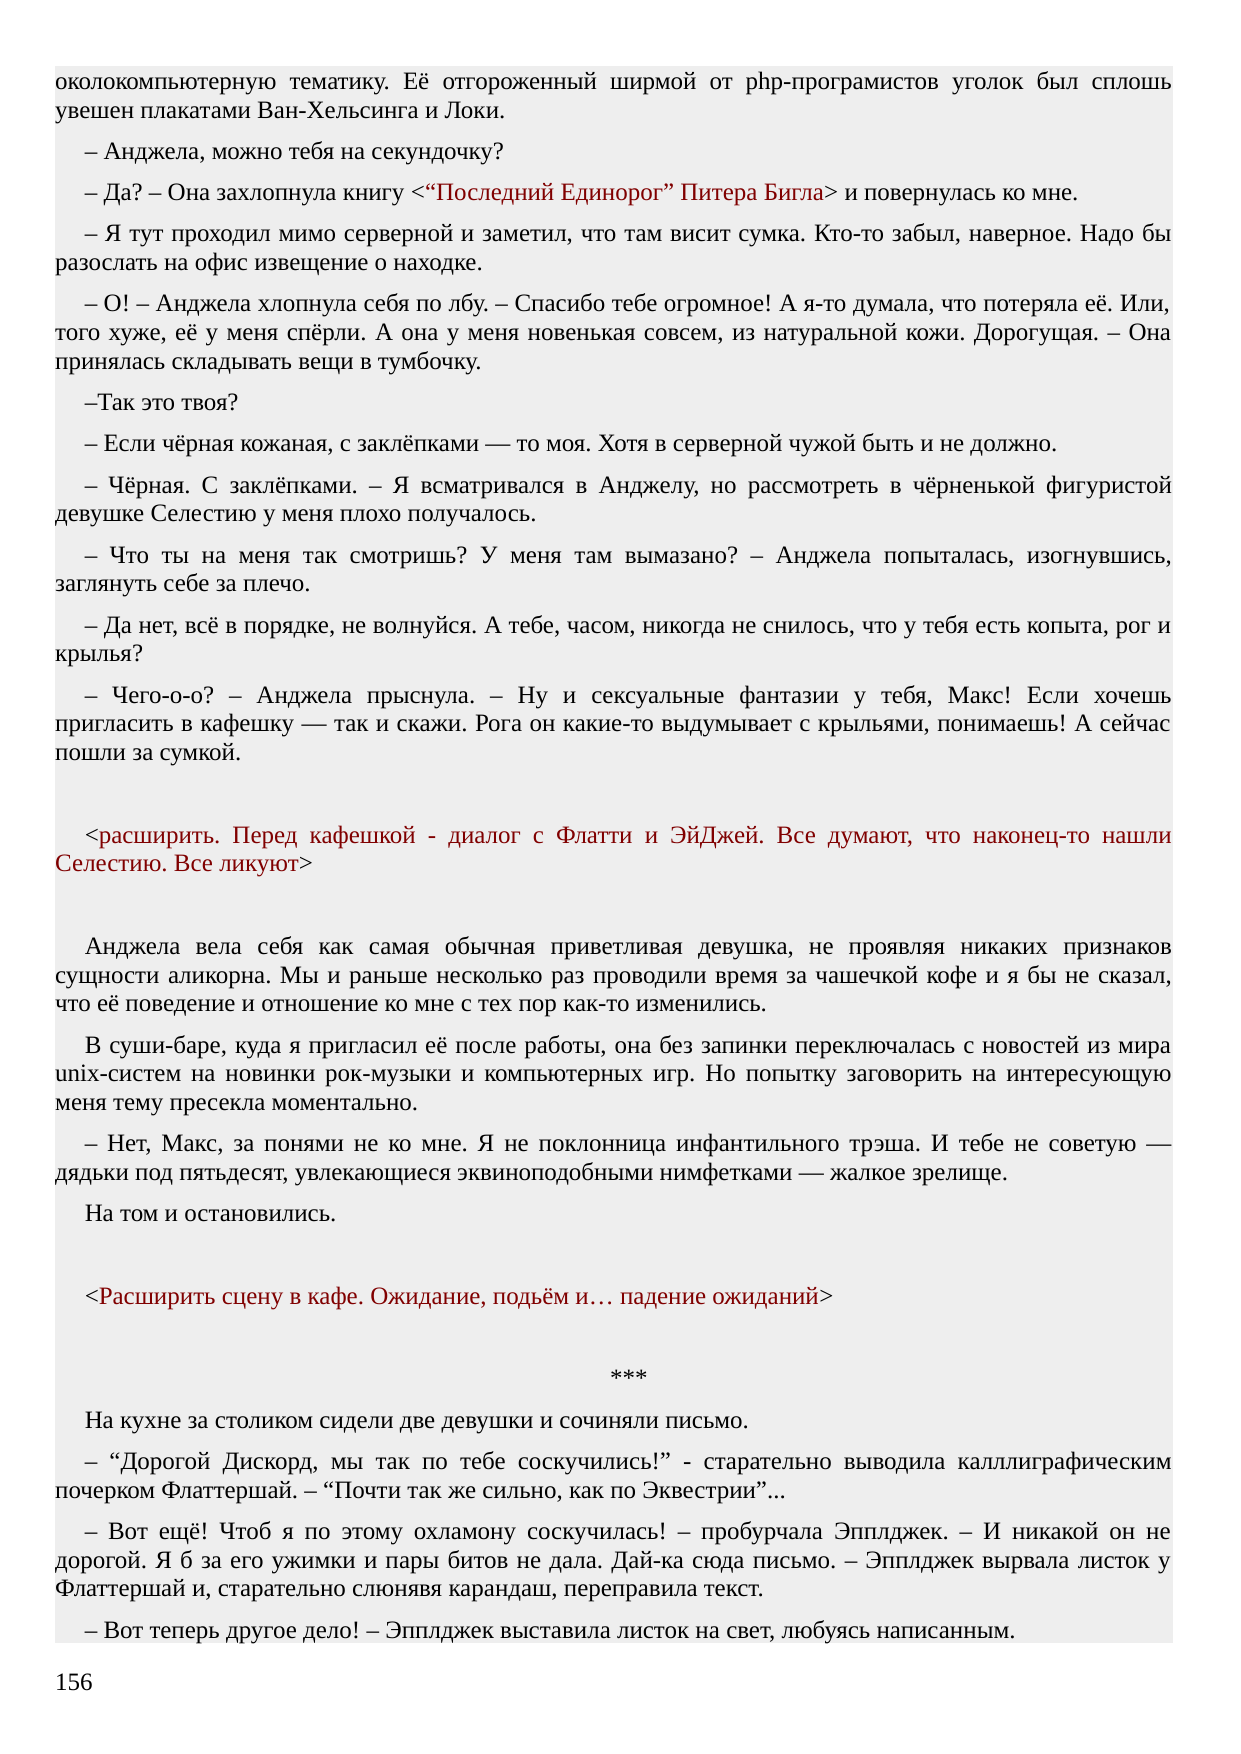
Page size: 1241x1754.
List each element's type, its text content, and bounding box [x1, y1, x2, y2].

text *** [55, 1363, 1173, 1392]
text На том и остановились. [55, 1198, 1173, 1227]
text Анджела вела себя как самая обычная приветливая девушка, не проявляя никаких признаков сущности аликорна. Мы и раньше несколько раз проводили время за чашечкой кофе и я бы не сказал, что её поведение и отношение ко мне с тех пор как-то изменились. [55, 931, 1173, 1017]
text – Нет, Макс, за понями не ко мне. Я не поклонница инфантильного трэша. И тебе не советую — дядьки под пятьдесят, увлекающиеся эквиноподобными нимфетками — жалкое зрелище. [55, 1128, 1173, 1186]
text – Чего-о-о? – Анджела прыснула. – Ну и сексуальные фантазии у тебя, Макс! Если хочешь пригласить в кафешку — так и скажи. Рога он какие-то выдумывает с крыльями, понимаешь! А сейчас пошли за сумкой. [55, 680, 1173, 766]
text – О! – Анджела хлопнула себя по лбу. – Спасибо тебе огромное! А я-то думала, что потеряла её. Или, того хуже, её у меня спёрли. А она у меня новенькая совсем, из натуральной кожи. Дорогущая. – Она принялась складывать вещи в тумбочку. [55, 288, 1173, 375]
text –Так это твоя? [55, 387, 1173, 416]
text – Да? – Она захлопнула книгу <“Последний Единорог” Питера Бигла> и повернулась ко мне. [55, 177, 1173, 206]
text – Да нет, всё в порядке, не волнуйся. А тебе, часом, никогда не снилось, что у тебя есть копыта, рог и крылья? [55, 610, 1173, 667]
text околокомпьютерную тематику. Её отгороженный ширмой от php-програмистов уголок был сплошь увешен плакатами Ван-Хельсинга и Локи. [55, 66, 1173, 123]
text В суши-баре, куда я пригласил её после работы, она без запинки переключалась с новостей из мира unix-систем на новинки рок-музыки и компьютерных игр. Но попытку заговорить на интересующую меня тему пресекла моментально. [55, 1030, 1173, 1116]
text На кухне за столиком сидели две девушки и сочиняли письмо. [55, 1405, 1173, 1433]
text – “Дорогой Дискорд, мы так по тебе соскучились!” - старательно выводила калллиграфическим почерком Флаттершай. – “Почти так же сильно, как по Эквестрии”... [55, 1446, 1173, 1503]
text – Чёрная. С заклёпками. – Я всматривался в Анджелу, но рассмотреть в чёрненькой фигуристой девушке Селестию у меня плохо получалось. [55, 470, 1173, 527]
text – Я тут проходил мимо серверной и заметил, что там висит сумка. Кто-то забыл, наверное. Надо бы разослать на офис извещение о находке. [55, 218, 1173, 276]
text – Вот теперь другое дело! – Эпплджек выставила листок на свет, любуясь написанным. [55, 1615, 1173, 1643]
text – Что ты на меня так смотришь? У меня там вымазано? – Анджела попыталась, изогнувшись, заглянуть себе за плечо. [55, 540, 1173, 597]
text <расширить. Перед кафешкой - диалог с Флатти и ЭйДжей. Все думают, что наконец-то нашли Селестию. Все ликуют> [55, 820, 1173, 877]
text – Анджела, можно тебя на секундочку? [55, 136, 1173, 165]
text <Расширить сцену в кафе. Ожидание, подьём и… падение ожиданий> [55, 1281, 1173, 1310]
text – Вот ещё! Чтоб я по этому охламону соскучилась! – пробурчала Эпплджек. – И никакой он не дорогой. Я б за его ужимки и пары битов не дала. Дай-ка сюда письмо. – Эпплджек вырвала листок у Флаттершай и, старательно слюнявя карандаш, переправила текст. [55, 1516, 1173, 1602]
text – Если чёрная кожаная, с заклёпками — то моя. Хотя в серверной чужой быть и не должно. [55, 428, 1173, 457]
